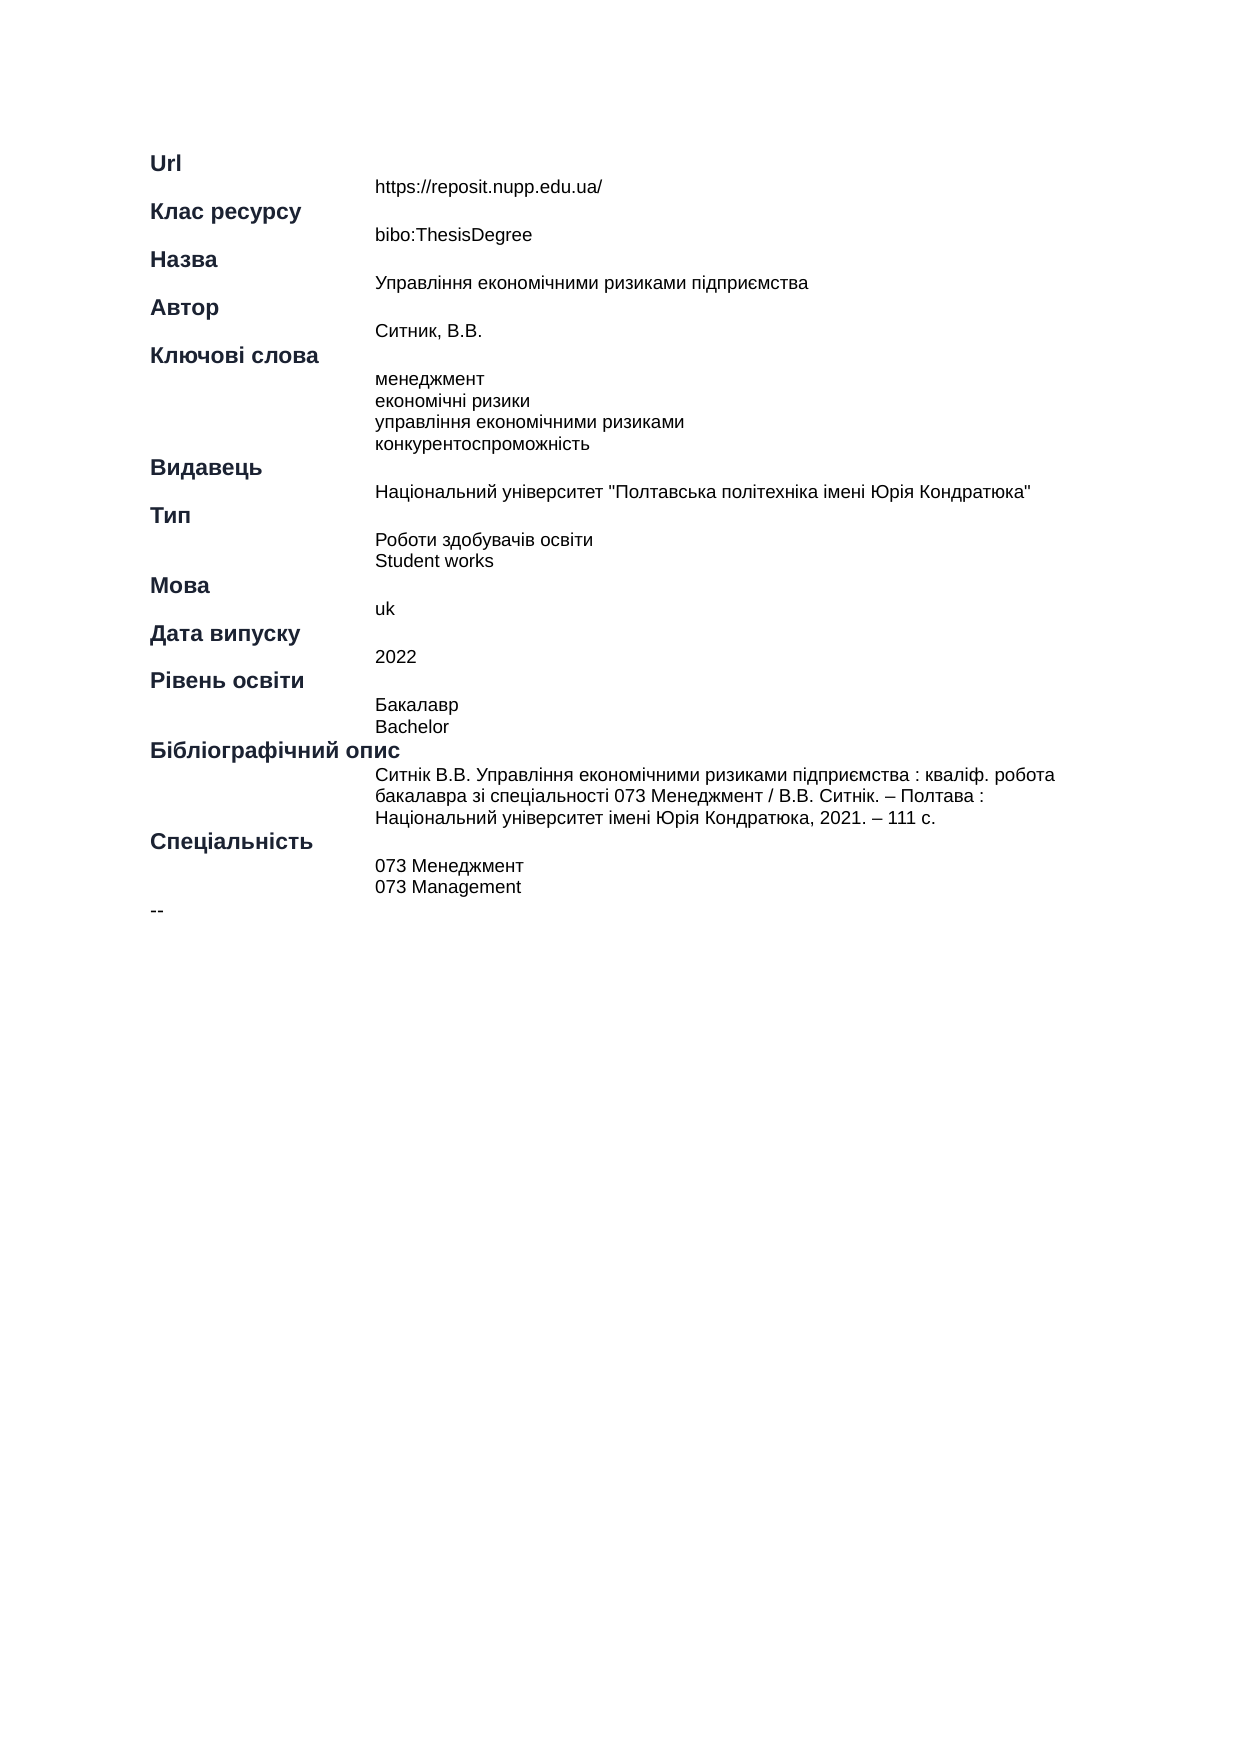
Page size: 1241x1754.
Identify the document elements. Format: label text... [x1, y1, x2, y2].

text Бібліографічний опис [150, 737, 1090, 763]
text економічні ризики [375, 389, 1090, 411]
text Url [150, 150, 1090, 176]
text Видавець [150, 454, 1090, 481]
text Дата випуску [150, 619, 1090, 646]
text Рівень освіти [150, 667, 1090, 694]
text Ситник, В.В. [375, 320, 1090, 342]
text Роботи здобувачів освіти [375, 528, 1090, 550]
text https://reposit.nupp.edu.ua/ [375, 176, 1090, 198]
text Bachelor [375, 715, 1090, 737]
text Назва [150, 246, 1090, 272]
text Бакалавр [375, 694, 1090, 715]
text Ситнік В.В. Управління економічними ризиками підприємства : кваліф. робота бакалавра зі спеціальності 073 Менеджмент / В.В. Ситнік. – Полтава : Національний університет імені Юрія Кондратюка, 2021. – 111 с. [375, 763, 1090, 828]
text uk [375, 598, 1090, 619]
text Управління економічними ризиками підприємства [375, 272, 1090, 294]
text Student works [375, 550, 1090, 572]
text Національний університет "Полтавська політехніка імені Юрія Кондратюка" [375, 481, 1090, 502]
text Спеціальність [150, 828, 1090, 854]
text менеджмент [375, 368, 1090, 389]
text Автор [150, 294, 1090, 320]
text bibo:ThesisDegree [375, 224, 1090, 246]
text конкурентоспроможність [375, 433, 1090, 454]
text 073 Менеджмент [375, 854, 1090, 876]
text Клас ресурсу [150, 198, 1090, 224]
text Ключові слова [150, 342, 1090, 368]
text 2022 [375, 646, 1090, 667]
text Мова [150, 572, 1090, 598]
text 073 Management [375, 876, 1090, 897]
text -- [150, 897, 1090, 921]
text Тип [150, 502, 1090, 528]
text управління економічними ризиками [375, 411, 1090, 433]
